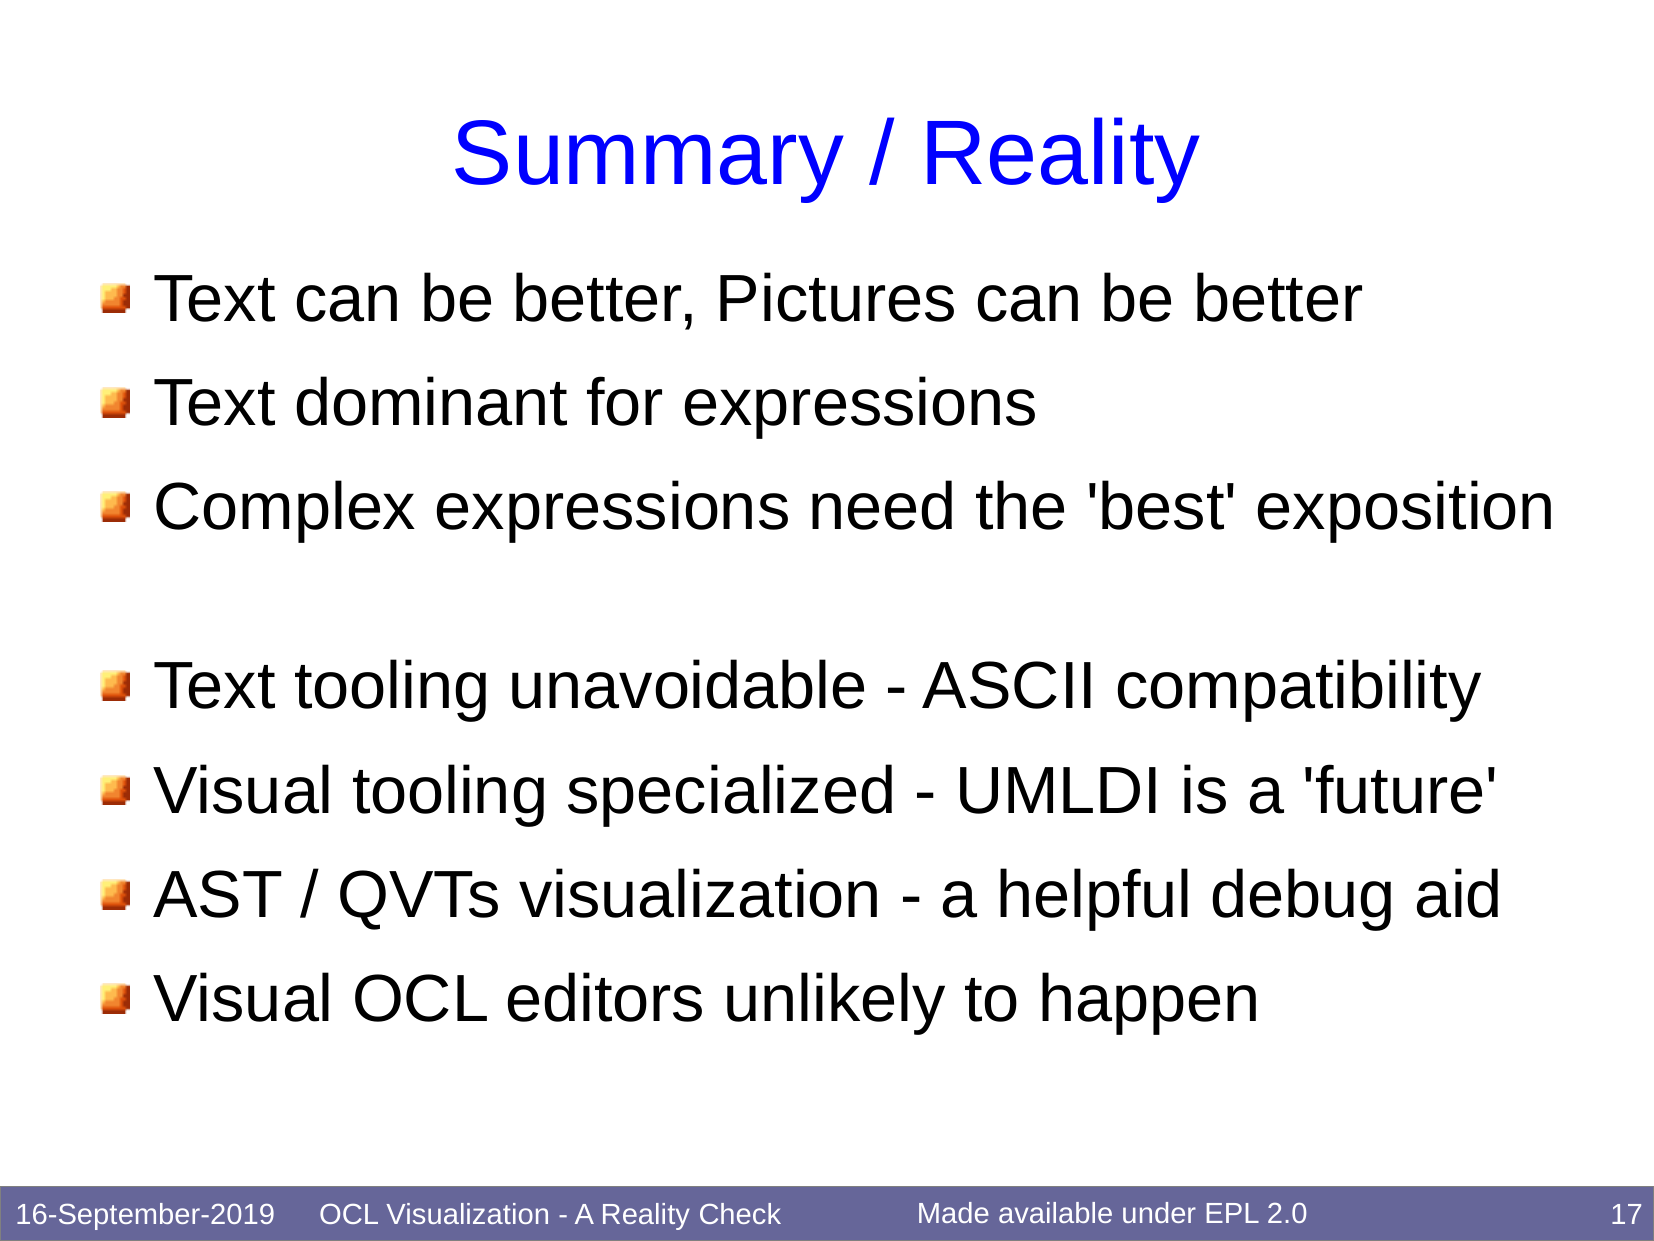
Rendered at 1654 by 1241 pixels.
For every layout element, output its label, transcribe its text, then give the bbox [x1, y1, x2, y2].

title Summary / Reality [82, 49, 1571, 257]
list Text can be better, Pictures can be better Text dominant for expressions Complex expressions need the 'best' exposition Text tooling unavoidable - ASCII compatibility Visual tooling specialized - UMLDI is a 'future' AST / QVTs visualization - a helpful debug aid Visual OCL editors unlikely to happen [82, 260, 1571, 1188]
